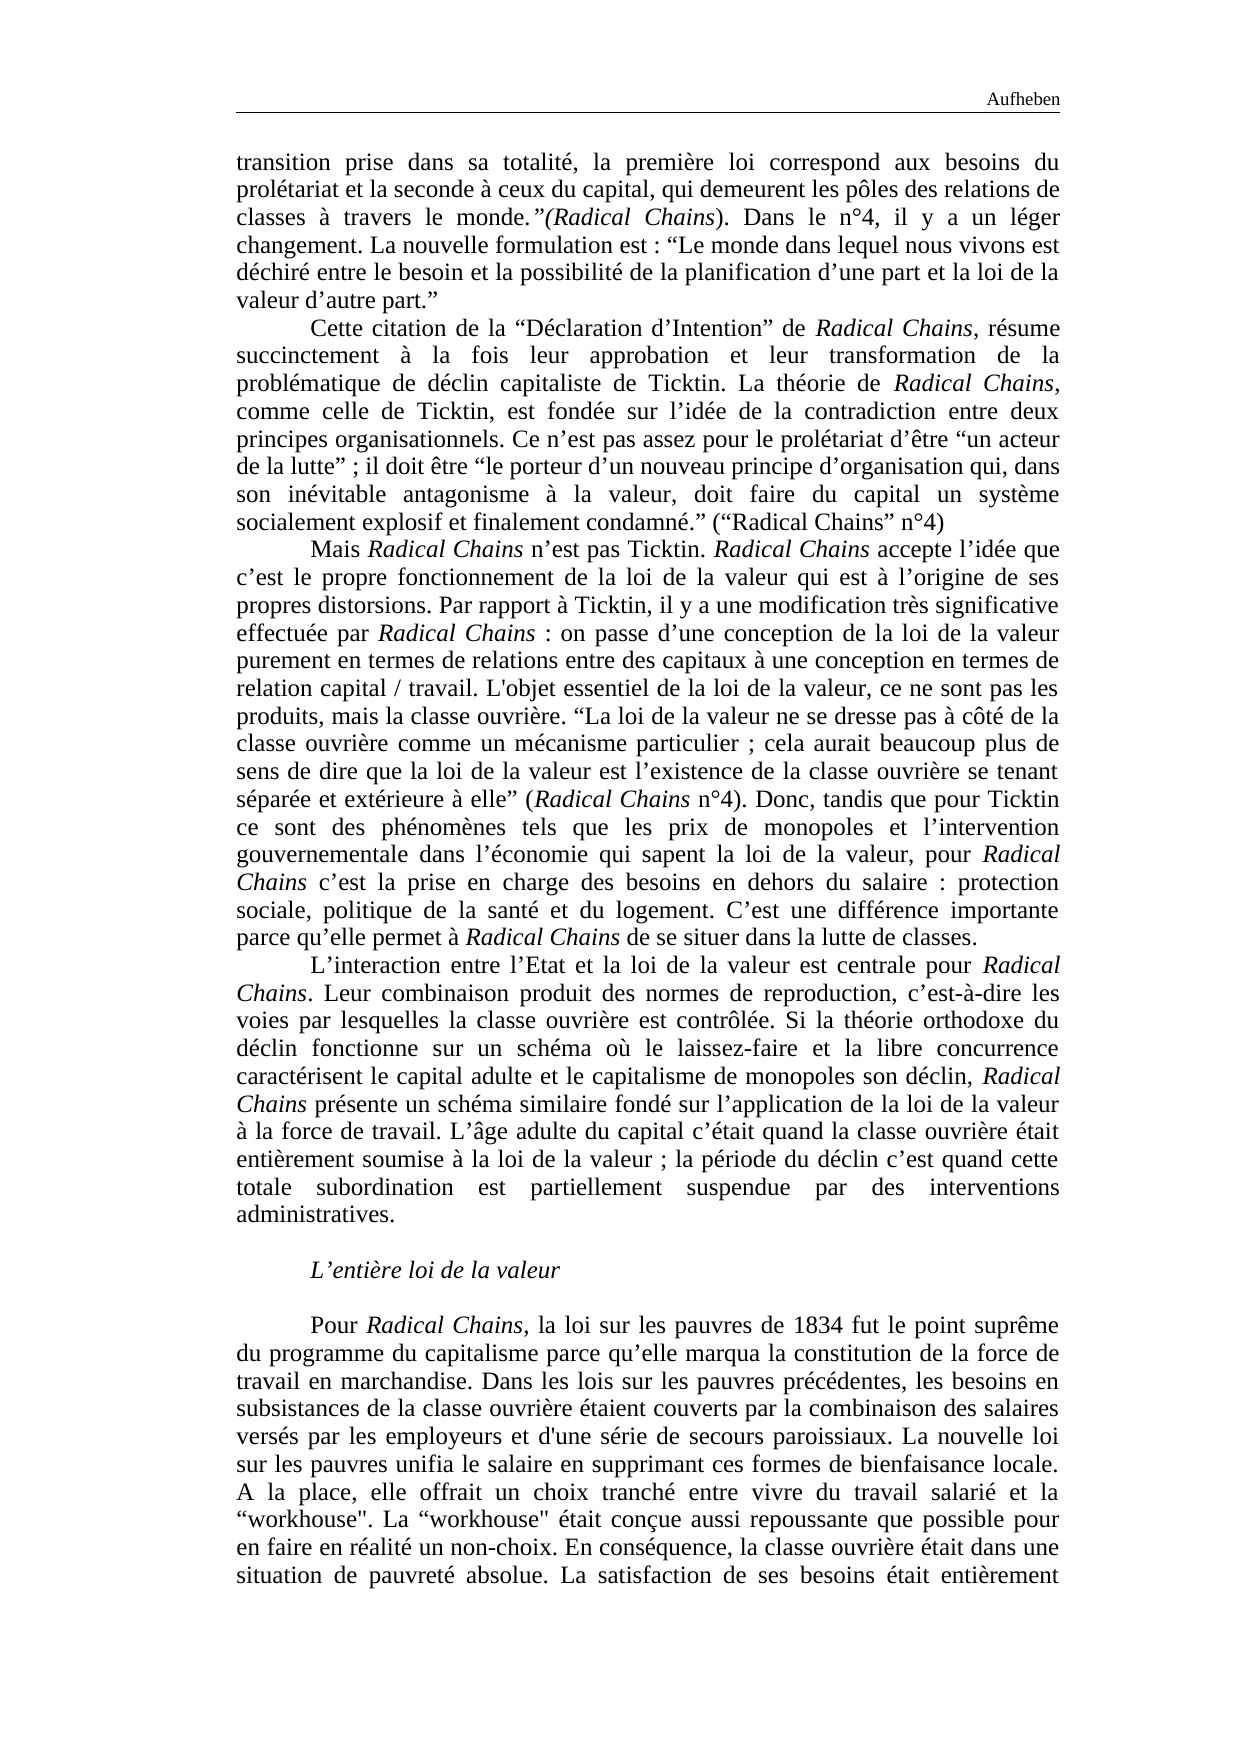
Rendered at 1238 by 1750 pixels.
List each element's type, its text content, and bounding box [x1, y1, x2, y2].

text Cette citation de la “Déclaration d’Intention” de Radical Chains, résume succinctement à la fois leur approbation et leur transformation de la problématique de déclin capitaliste de Ticktin. La théorie de Radical Chains, comme celle de Ticktin, est fondée sur l’idée de la contradiction entre deux principes organisationnels. Ce n’est pas assez pour le prolétariat d’être “un acteur de la lutte” ; il doit être “le porteur d’un nouveau principe d’organisation qui, dans son inévitable antagonisme à la valeur, doit faire du capital un système socialement explosif et finalement condamné.” (“Radical Chains” n°4) [236, 314, 1060, 536]
text Mais Radical Chains n’est pas Ticktin. Radical Chains accepte l’idée que c’est le propre fonctionnement de la loi de la valeur qui est à l’origine de ses propres distorsions. Par rapport à Ticktin, il y a une modification très significative effectuée par Radical Chains : on passe d’une conception de la loi de la valeur purement en termes de relations entre des capitaux à une conception en termes de relation capital / travail. L'objet essentiel de la loi de la valeur, ce ne sont pas les produits, mais la classe ouvrière. “La loi de la valeur ne se dresse pas à côté de la classe ouvrière comme un mécanisme particulier ; cela aurait beaucoup plus de sens de dire que la loi de la valeur est l’existence de la classe ouvrière se tenant séparée et extérieure à elle” (Radical Chains n°4). Donc, tandis que pour Ticktin ce sont des phénomènes tels que les prix de monopoles et l’intervention gouvernementale dans l’économie qui sapent la loi de la valeur, pour Radical Chains c’est la prise en charge des besoins en dehors du salaire : protection sociale, politique de la santé et du logement. C’est une différence importante parce qu’elle permet à Radical Chains de se situer dans la lutte de classes. [236, 536, 1060, 951]
text transition prise dans sa totalité, la première loi correspond aux besoins du prolétariat et la seconde à ceux du capital, qui demeurent les pôles des relations de classes à travers le monde.”(Radical Chains). Dans le n°4, il y a un léger changement. La nouvelle formulation est : “Le monde dans lequel nous vivons est déchiré entre le besoin et la possibilité de la planification d’une part et la loi de la valeur d’autre part.” [236, 148, 1060, 314]
text Pour Radical Chains, la loi sur les pauvres de 1834 fut le point suprême du programme du capitalisme parce qu’elle marqua la constitution de la force de travail en marchandise. Dans les lois sur les pauvres précédentes, les besoins en subsistances de la classe ouvrière étaient couverts par la combinaison des salaires versés par les employeurs et d'une série de secours paroissiaux. La nouvelle loi sur les pauvres unifia le salaire en supprimant ces formes de bienfaisance locale. A la place, elle offrait un choix tranché entre vivre du travail salarié et la “workhouse". La “workhouse" était conçue aussi repoussante que possible pour en faire en réalité un non-choix. En conséquence, la classe ouvrière était dans une situation de pauvreté absolue. La satisfaction de ses besoins était entièrement [236, 1311, 1060, 1588]
text L’entière loi de la valeur [236, 1256, 1060, 1284]
text L’interaction entre l’Etat et la loi de la valeur est centrale pour Radical Chains. Leur combinaison produit des normes de reproduction, c’est-à-dire les voies par lesquelles la classe ouvrière est contrôlée. Si la théorie orthodoxe du déclin fonctionne sur un schéma où le laissez-faire et la libre concurrence caractérisent le capital adulte et le capitalisme de monopoles son déclin, Radical Chains présente un schéma similaire fondé sur l’application de la loi de la valeur à la force de travail. L’âge adulte du capital c’était quand la classe ouvrière était entièrement soumise à la loi de la valeur ; la période du déclin c’est quand cette totale subordination est partiellement suspendue par des interventions administratives. [236, 951, 1060, 1228]
